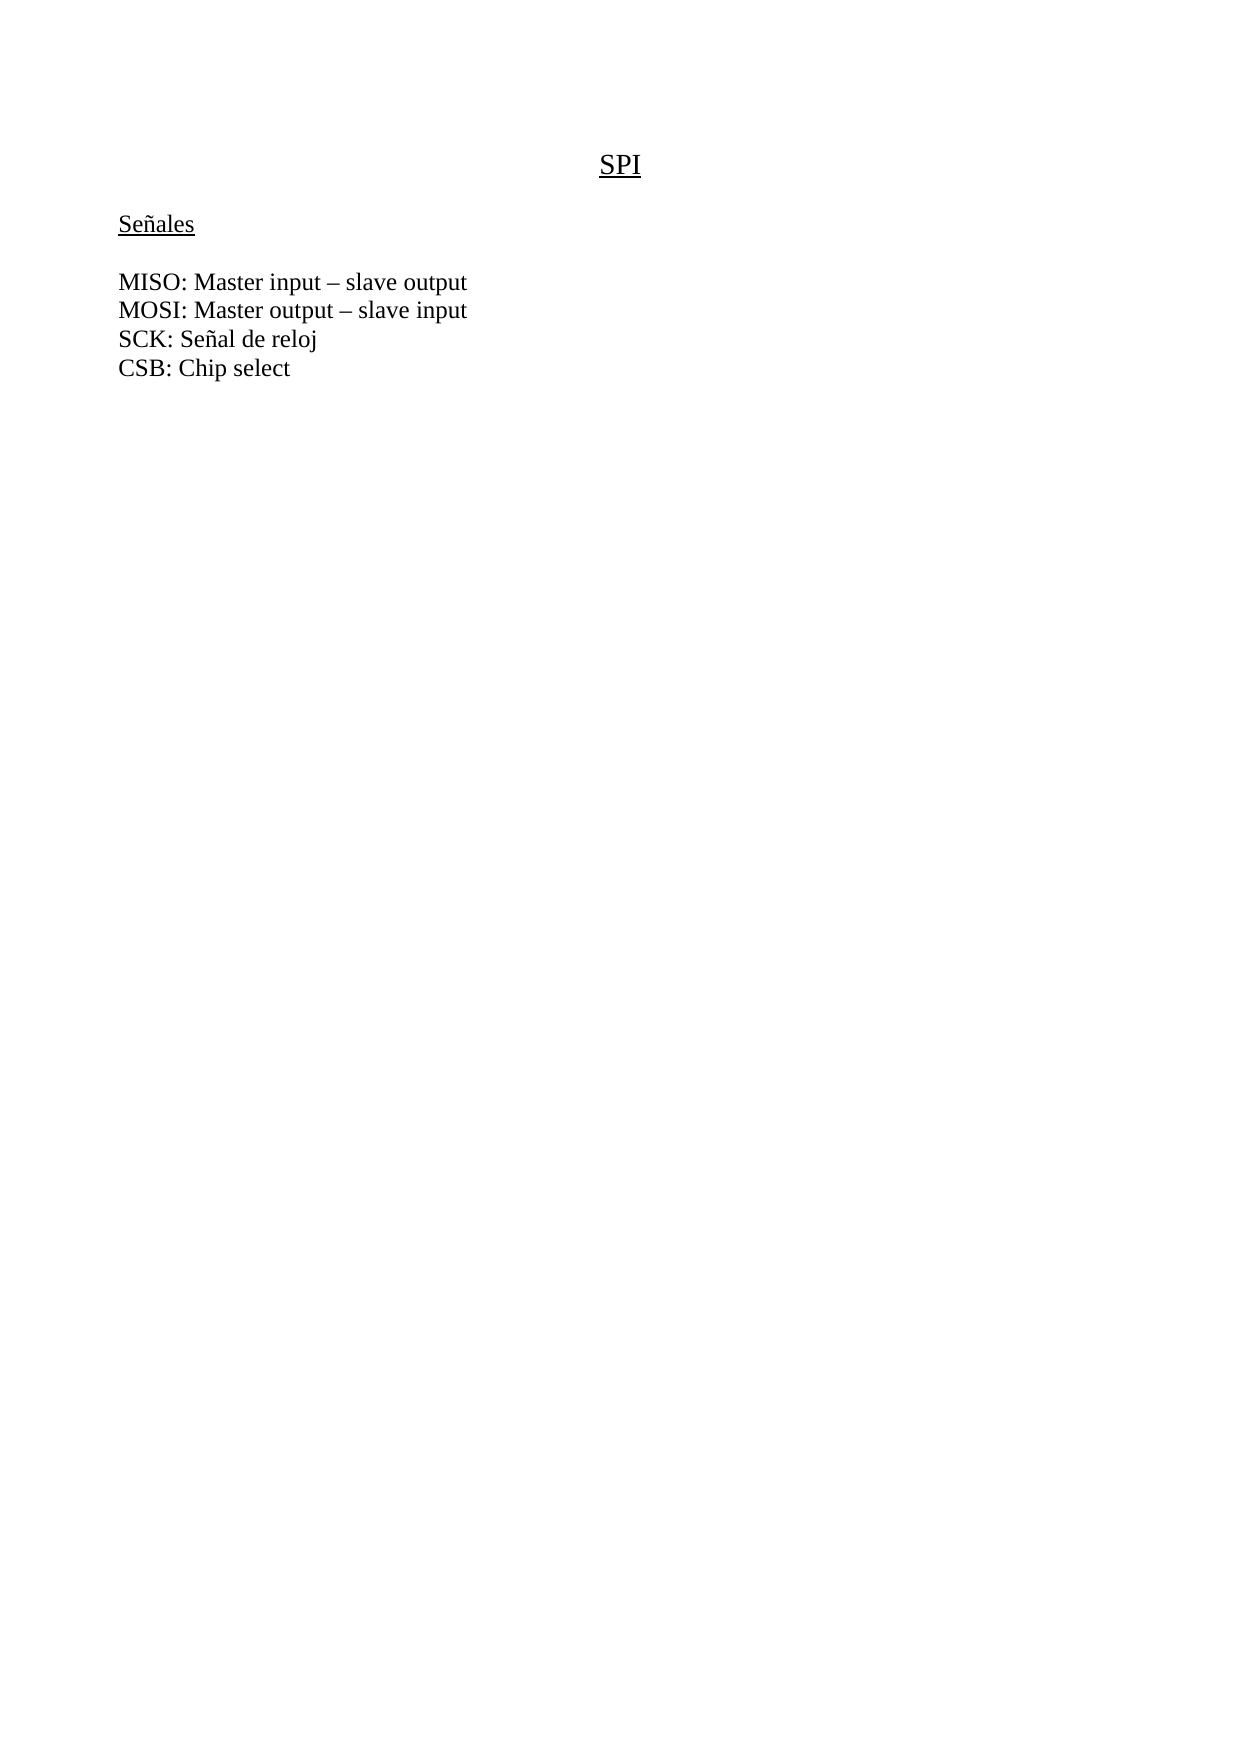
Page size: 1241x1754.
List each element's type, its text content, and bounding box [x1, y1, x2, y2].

text MISO: Master input – slave output [118, 267, 1122, 295]
text CSB: Chip select [118, 353, 1122, 439]
text SPI [118, 147, 1122, 180]
text MOSI: Master output – slave input [118, 295, 1122, 324]
text Señales [118, 209, 1122, 238]
text SCK: Señal de reloj [118, 324, 1122, 353]
